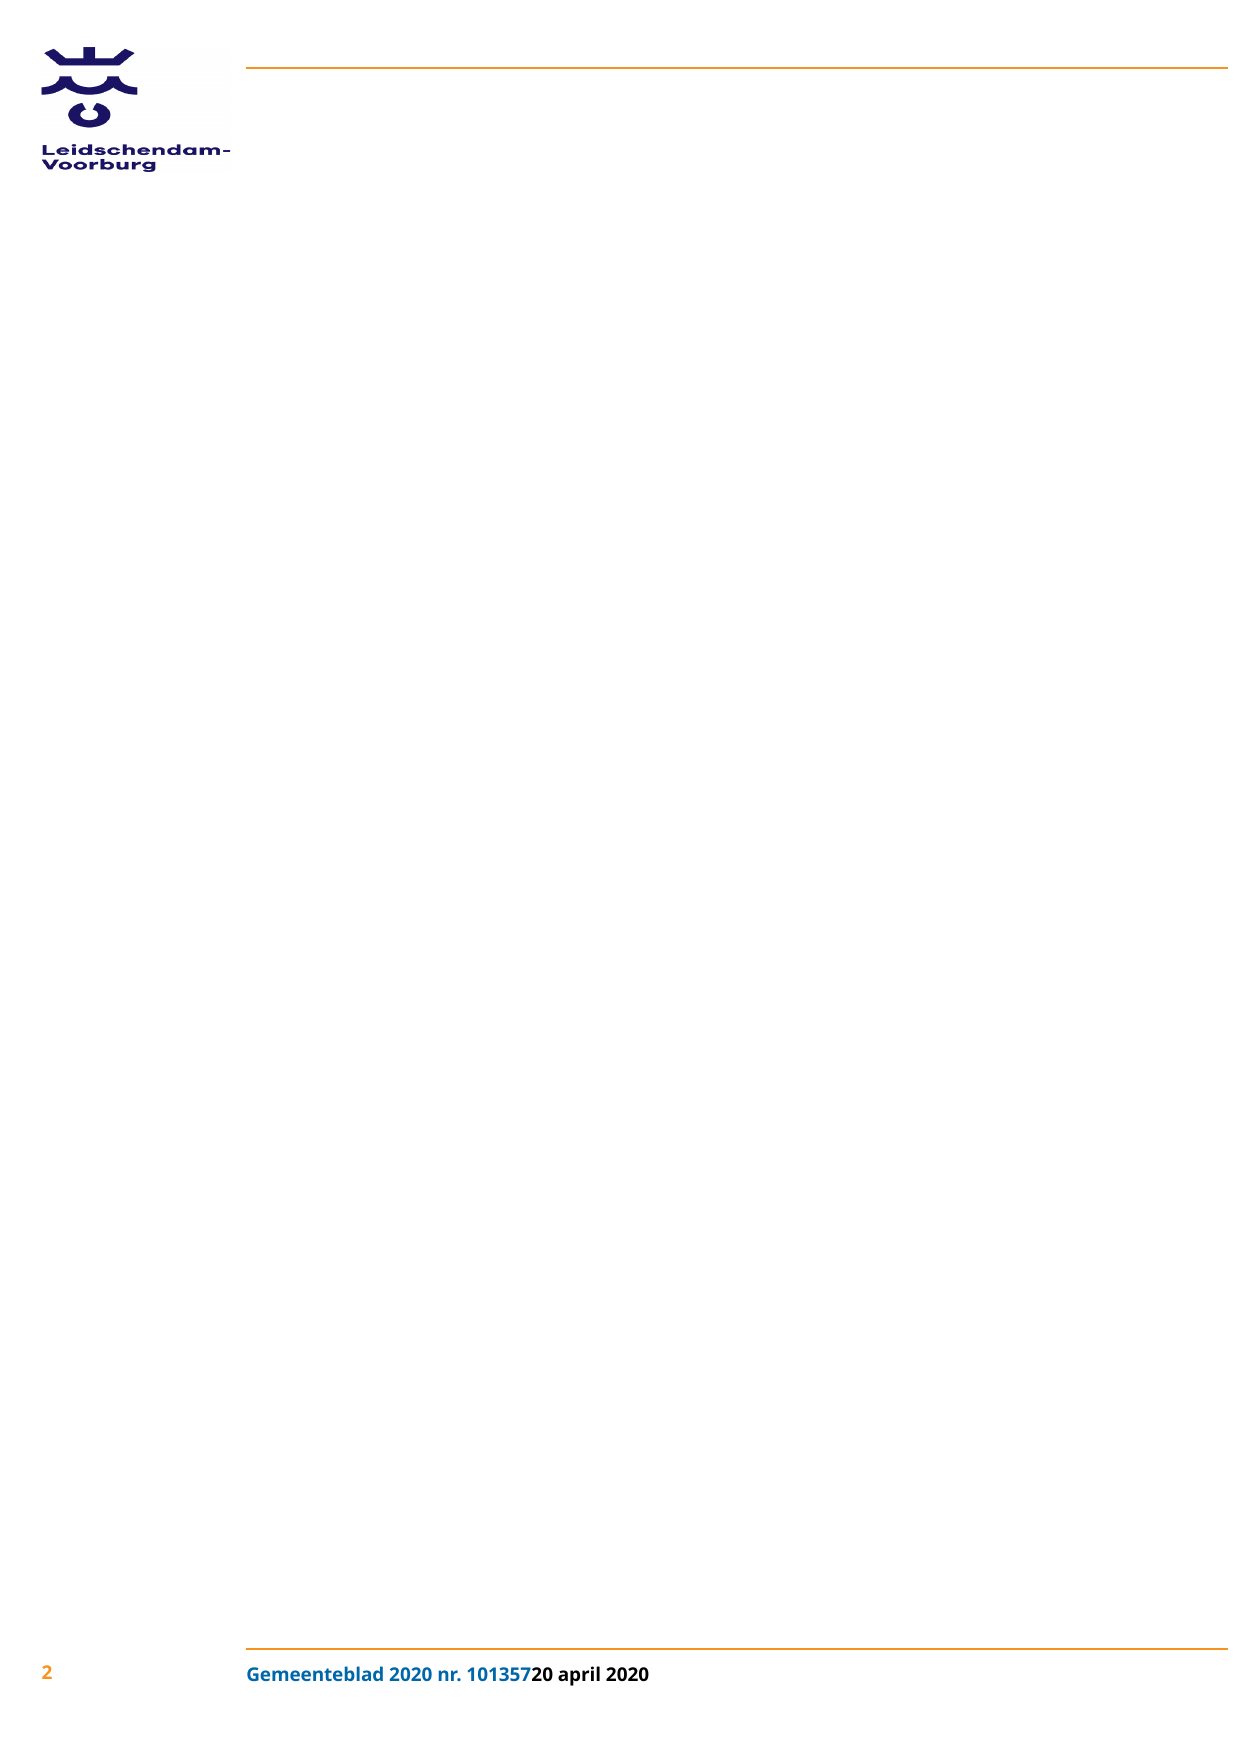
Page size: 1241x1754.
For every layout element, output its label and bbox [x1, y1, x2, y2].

picture [41, 47, 231, 172]
